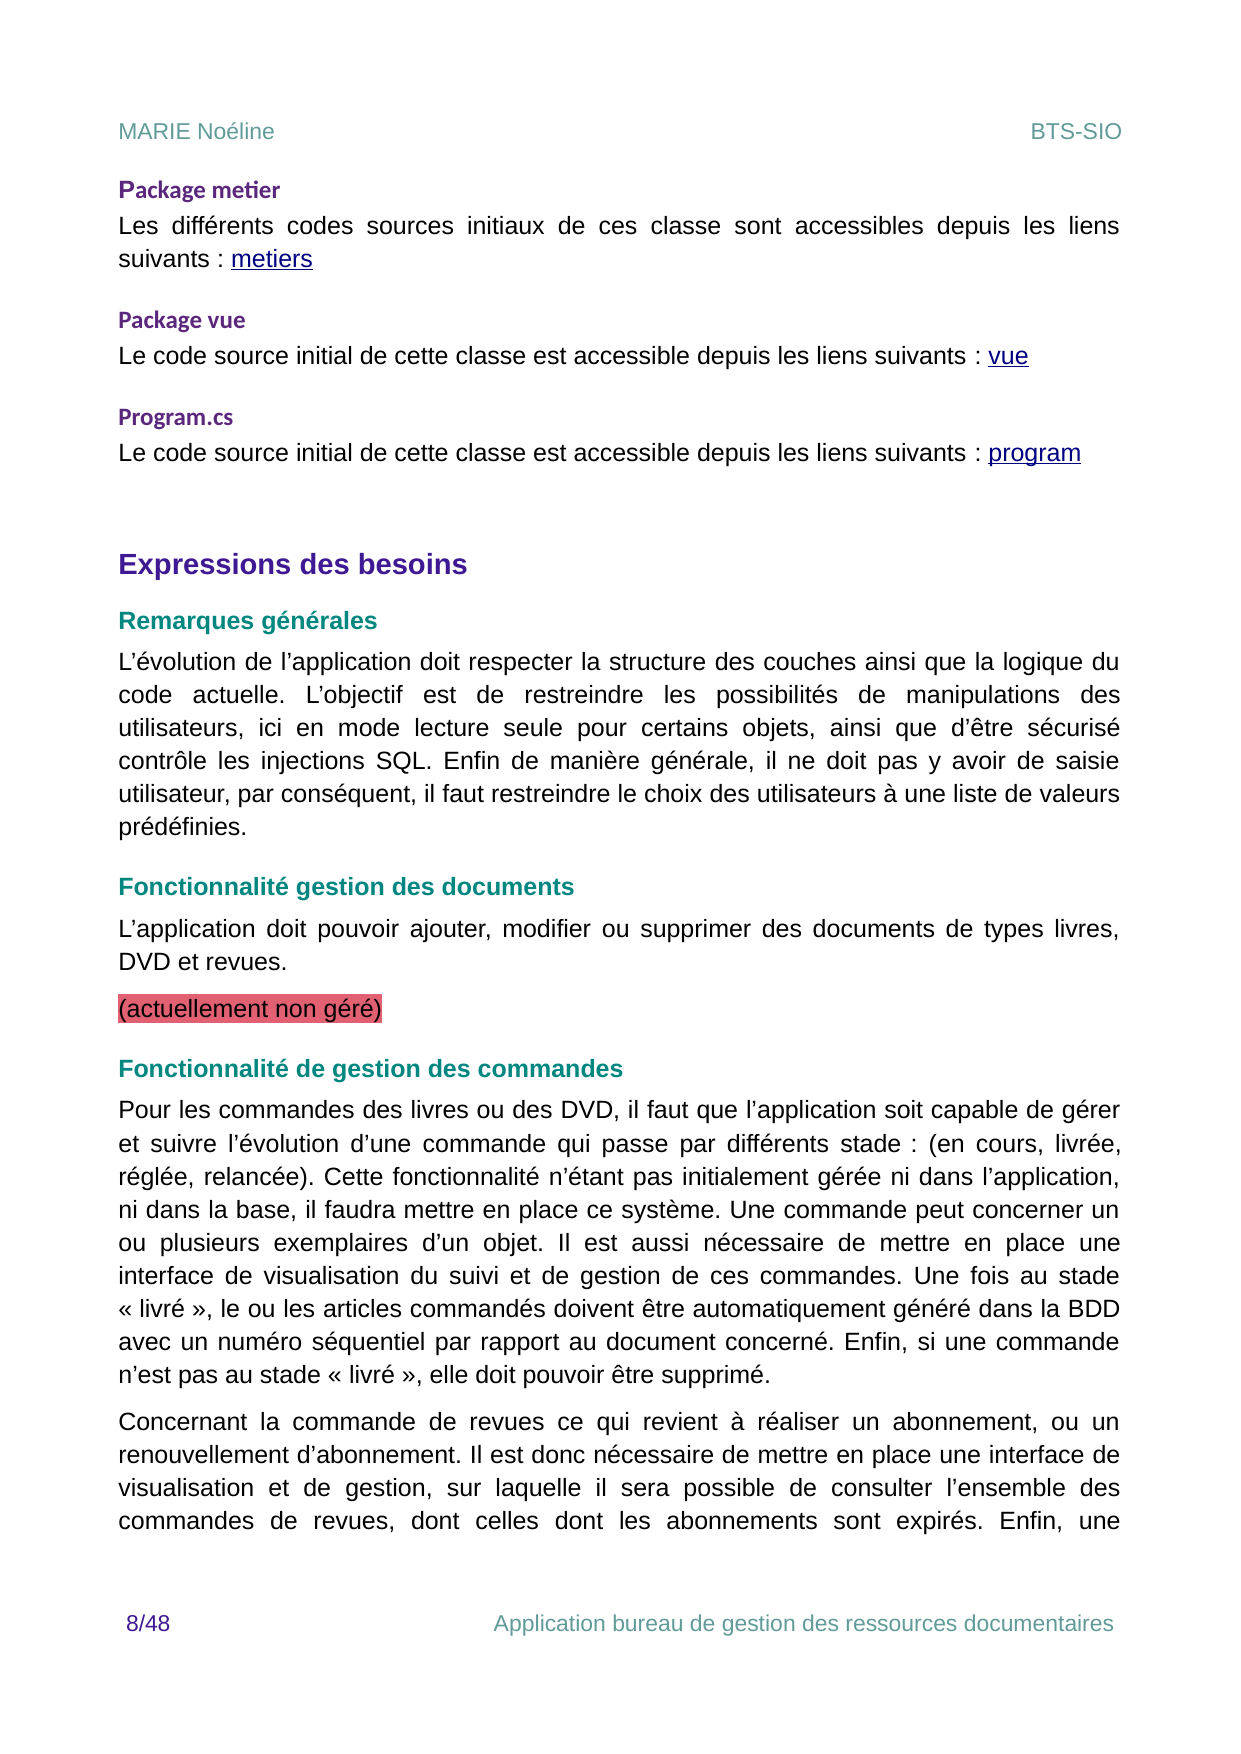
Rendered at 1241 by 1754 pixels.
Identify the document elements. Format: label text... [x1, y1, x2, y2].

text Le code source initial de cette classe est accessible depuis les liens suivants : program [118, 437, 1122, 466]
subtitle Package metier [118, 174, 1122, 204]
text Le code source initial de cette classe est accessible depuis les liens suivants : vue [118, 341, 1122, 369]
subtitle Program.cs [118, 401, 1122, 431]
text Pour les commandes des livres ou des DVD, il faut que l’application soit capable de gérer et suivre l’évolution d’une commande qui passe par différents stade : (en cours, livrée, réglée, relancée). Cette fonctionnalité n’étant pas initialement gérée ni dans l’application, ni dans la base, il faudra mettre en place ce système. Une commande peut concerner un ou plusieurs exemplaires d’un objet. Il est aussi nécessaire de mettre en place une interface de visualisation du suivi et de gestion de ces commandes. Une fois au stade « livré », le ou les articles commandés doivent être automatiquement généré dans la BDD avec un numéro séquentiel par rapport au document concerné. Enfin, si une commande n’est pas au stade « livré », elle doit pouvoir être supprimé. [118, 1096, 1122, 1388]
text Les différents codes sources initiaux de ces classe sont accessibles depuis les liens suivants : metiers [118, 211, 1122, 272]
text L’application doit pouvoir ajouter, modifier ou supprimer des documents de types livres, DVD et revues. [118, 913, 1122, 975]
subtitle Package vue [118, 304, 1122, 334]
text (actuellement non géré) [118, 994, 1122, 1023]
subtitle Fonctionnalité de gestion des commandes [118, 1054, 1122, 1083]
text L’évolution de l’application doit respecter la structure des couches ainsi que la logique du code actuelle. L’objectif est de restreindre les possibilités de manipulations des utilisateurs, ici en mode lecture seule pour certains objets, ainsi que d’être sécurisé contrôle les injections SQL. Enfin de manière générale, il ne doit pas y avoir de saisie utilisateur, par conséquent, il faut restreindre le choix des utilisateurs à une liste de valeurs prédéfinies. [118, 647, 1122, 841]
subtitle Fonctionnalité gestion des documents [118, 872, 1122, 901]
subtitle Expressions des besoins [118, 547, 1122, 581]
text Concernant la commande de revues ce qui revient à réaliser un abonnement, ou un renouvellement d’abonnement. Il est donc nécessaire de mettre en place une interface de visualisation et de gestion, sur laquelle il sera possible de consulter l’ensemble des commandes de revues, dont celles dont les abonnements sont expirés. Enfin, une [118, 1407, 1122, 1535]
subtitle Remarques générales [118, 606, 1122, 634]
